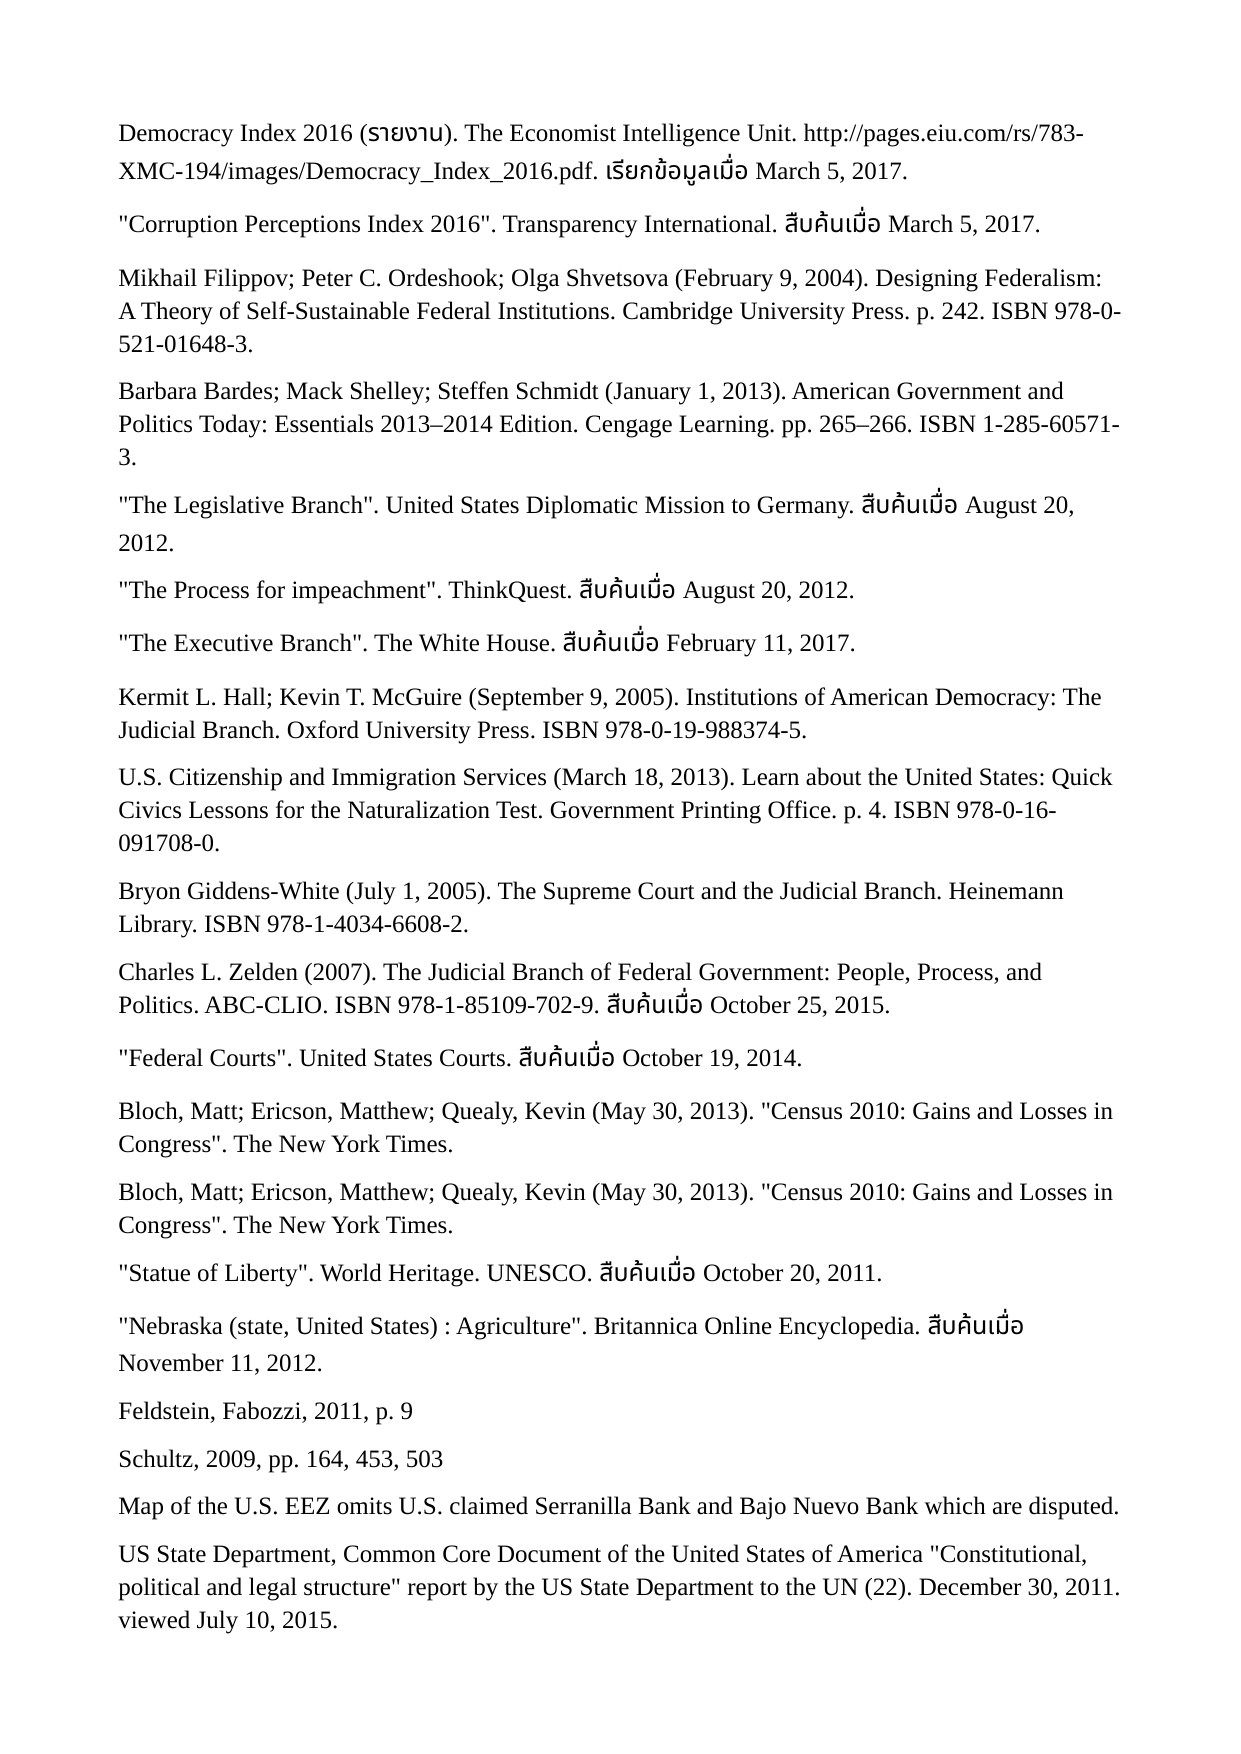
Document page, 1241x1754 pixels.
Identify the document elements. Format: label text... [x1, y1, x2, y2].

text "The Legislative Branch". United States Diplomatic Mission to Germany. สืบค้นเมื่อ August 20, 2012. [118, 490, 1122, 557]
text Bloch, Matt; Ericson, Matthew; Quealy, Kevin (May 30, 2013). "Census 2010: Gains and Losses in Congress". The New York Times. [118, 1177, 1122, 1239]
text ﻿Democracy Index 2016﻿ (รายงาน). The Economist Intelligence Unit. http://pages.eiu.com/rs/783-XMC-194/images/Democracy_Index_2016.pdf. เรียกข้อมูลเมื่อ March 5, 2017. [118, 118, 1122, 190]
text Bryon Giddens-White (July 1, 2005). The Supreme Court and the Judicial Branch. Heinemann Library. ISBN 978-1-4034-6608-2. [118, 876, 1122, 938]
text "The Process for impeachment". ThinkQuest. สืบค้นเมื่อ August 20, 2012. [118, 575, 1122, 609]
text "Statue of Liberty". World Heritage. UNESCO. สืบค้นเมื่อ October 20, 2011. [118, 1258, 1122, 1291]
text Charles L. Zelden (2007). The Judicial Branch of Federal Government: People, Process, and Politics. ABC-CLIO. ISBN 978-1-85109-702-9. สืบค้นเมื่อ October 25, 2015. [118, 957, 1122, 1024]
text Kermit L. Hall; Kevin T. McGuire (September 9, 2005). Institutions of American Democracy: The Judicial Branch. Oxford University Press. ISBN 978-0-19-988374-5. [118, 682, 1122, 743]
text Map of the U.S. EEZ omits U.S. claimed Serranilla Bank and Bajo Nuevo Bank which are disputed. [118, 1491, 1122, 1520]
text U.S. Citizenship and Immigration Services (March 18, 2013). Learn about the United States: Quick Civics Lessons for the Naturalization Test. Government Printing Office. p. 4. ISBN 978-0-16-091708-0. [118, 762, 1122, 857]
text Feldstein, Fabozzi, 2011, p. 9 [118, 1396, 1122, 1425]
text Barbara Bardes; Mack Shelley; Steffen Schmidt (January 1, 2013). American Government and Politics Today: Essentials 2013–2014 Edition. Cengage Learning. pp. 265–266. ISBN 1-285-60571-3. [118, 376, 1122, 471]
text US State Department, Common Core Document of the United States of America "Constitutional, political and legal structure" report by the US State Department to the UN (22). December 30, 2011. viewed July 10, 2015. [118, 1539, 1122, 1634]
text Bloch, Matt; Ericson, Matthew; Quealy, Kevin (May 30, 2013). "Census 2010: Gains and Losses in Congress". The New York Times. [118, 1096, 1122, 1158]
text Schultz, 2009, pp. 164, 453, 503 [118, 1444, 1122, 1472]
text "Corruption Perceptions Index 2016". Transparency International. สืบค้นเมื่อ March 5, 2017. [118, 209, 1122, 243]
text "Nebraska (state, United States) : Agriculture". Britannica Online Encyclopedia. สืบค้นเมื่อ November 11, 2012. [118, 1311, 1122, 1377]
text "Federal Courts". United States Courts. สืบค้นเมื่อ October 19, 2014. [118, 1043, 1122, 1077]
text "The Executive Branch". The White House. สืบค้นเมื่อ February 11, 2017. [118, 628, 1122, 662]
text Mikhail Filippov; Peter C. Ordeshook; Olga Shvetsova (February 9, 2004). Designing Federalism: A Theory of Self-Sustainable Federal Institutions. Cambridge University Press. p. 242. ISBN 978-0-521-01648-3. [118, 263, 1122, 357]
